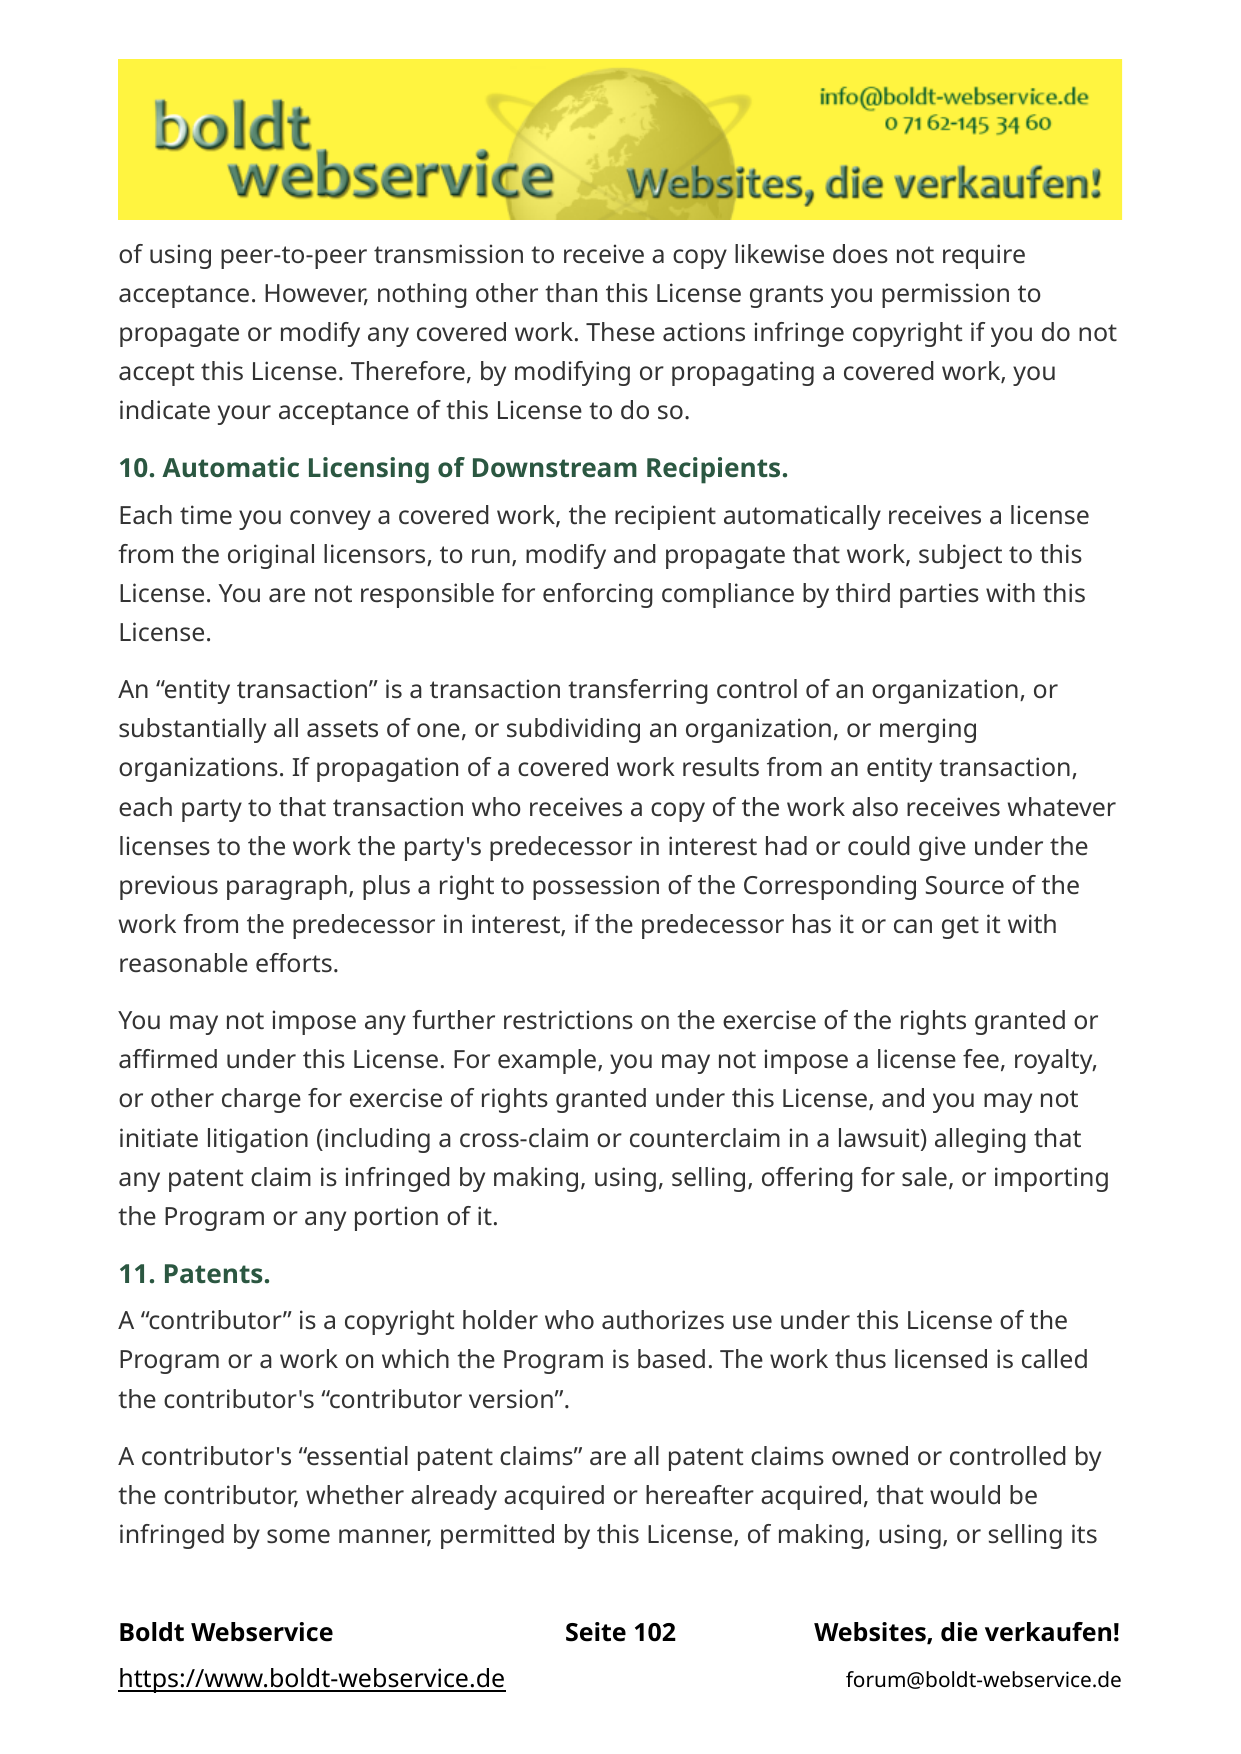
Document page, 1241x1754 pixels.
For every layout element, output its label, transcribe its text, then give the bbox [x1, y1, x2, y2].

text A contributor's “essential patent claims” are all patent claims owned or controlled by the contributor, whether already acquired or hereafter acquired, that would be infringed by some manner, permitted by this License, of making, using, or selling its [118, 1438, 1122, 1551]
subtitle 11. Patents. [118, 1255, 1122, 1291]
text You may not impose any further restrictions on the exercise of the rights granted or affirmed under this License. For example, you may not impose a license fee, royalty, or other charge for exercise of rights granted under this License, and you may not initiate litigation (including a cross-claim or counterclaim in a lawsuit) alleging that any patent claim is infringed by making, using, selling, offering for sale, or importing the Program or any portion of it. [118, 1003, 1122, 1233]
subtitle 10. Automatic Licensing of Downstream Recipients. [118, 450, 1122, 486]
text A “contributor” is a copyright holder who authorizes use under this License of the Program or a work on which the Program is based. The work thus licensed is called the contributor's “contributor version”. [118, 1303, 1122, 1415]
picture [118, 59, 1123, 220]
text An “entity transaction” is a transaction transferring control of an organization, or substantially all assets of one, or subdividing an organization, or merging organizations. If propagation of a covered work results from an entity transaction, each party to that transaction who receives a copy of the work also receives whatever licenses to the work the party's predecessor in interest had or could give under the previous paragraph, plus a right to possession of the Corresponding Source of the work from the predecessor in interest, if the predecessor has it or can get it with reasonable efforts. [118, 672, 1122, 980]
text of using peer-to-peer transmission to receive a copy likewise does not require acceptance. However, nothing other than this License grants you permission to propagate or modify any covered work. These actions infringe copyright if you do not accept this License. Therefore, by modifying or propagating a covered work, you indicate your acceptance of this License to do so. [118, 236, 1122, 427]
text Each time you convey a covered work, the recipient automatically receives a license from the original licensors, to run, modify and propagate that work, subject to this License. You are not responsible for enforcing compliance by third parties with this License. [118, 497, 1122, 649]
